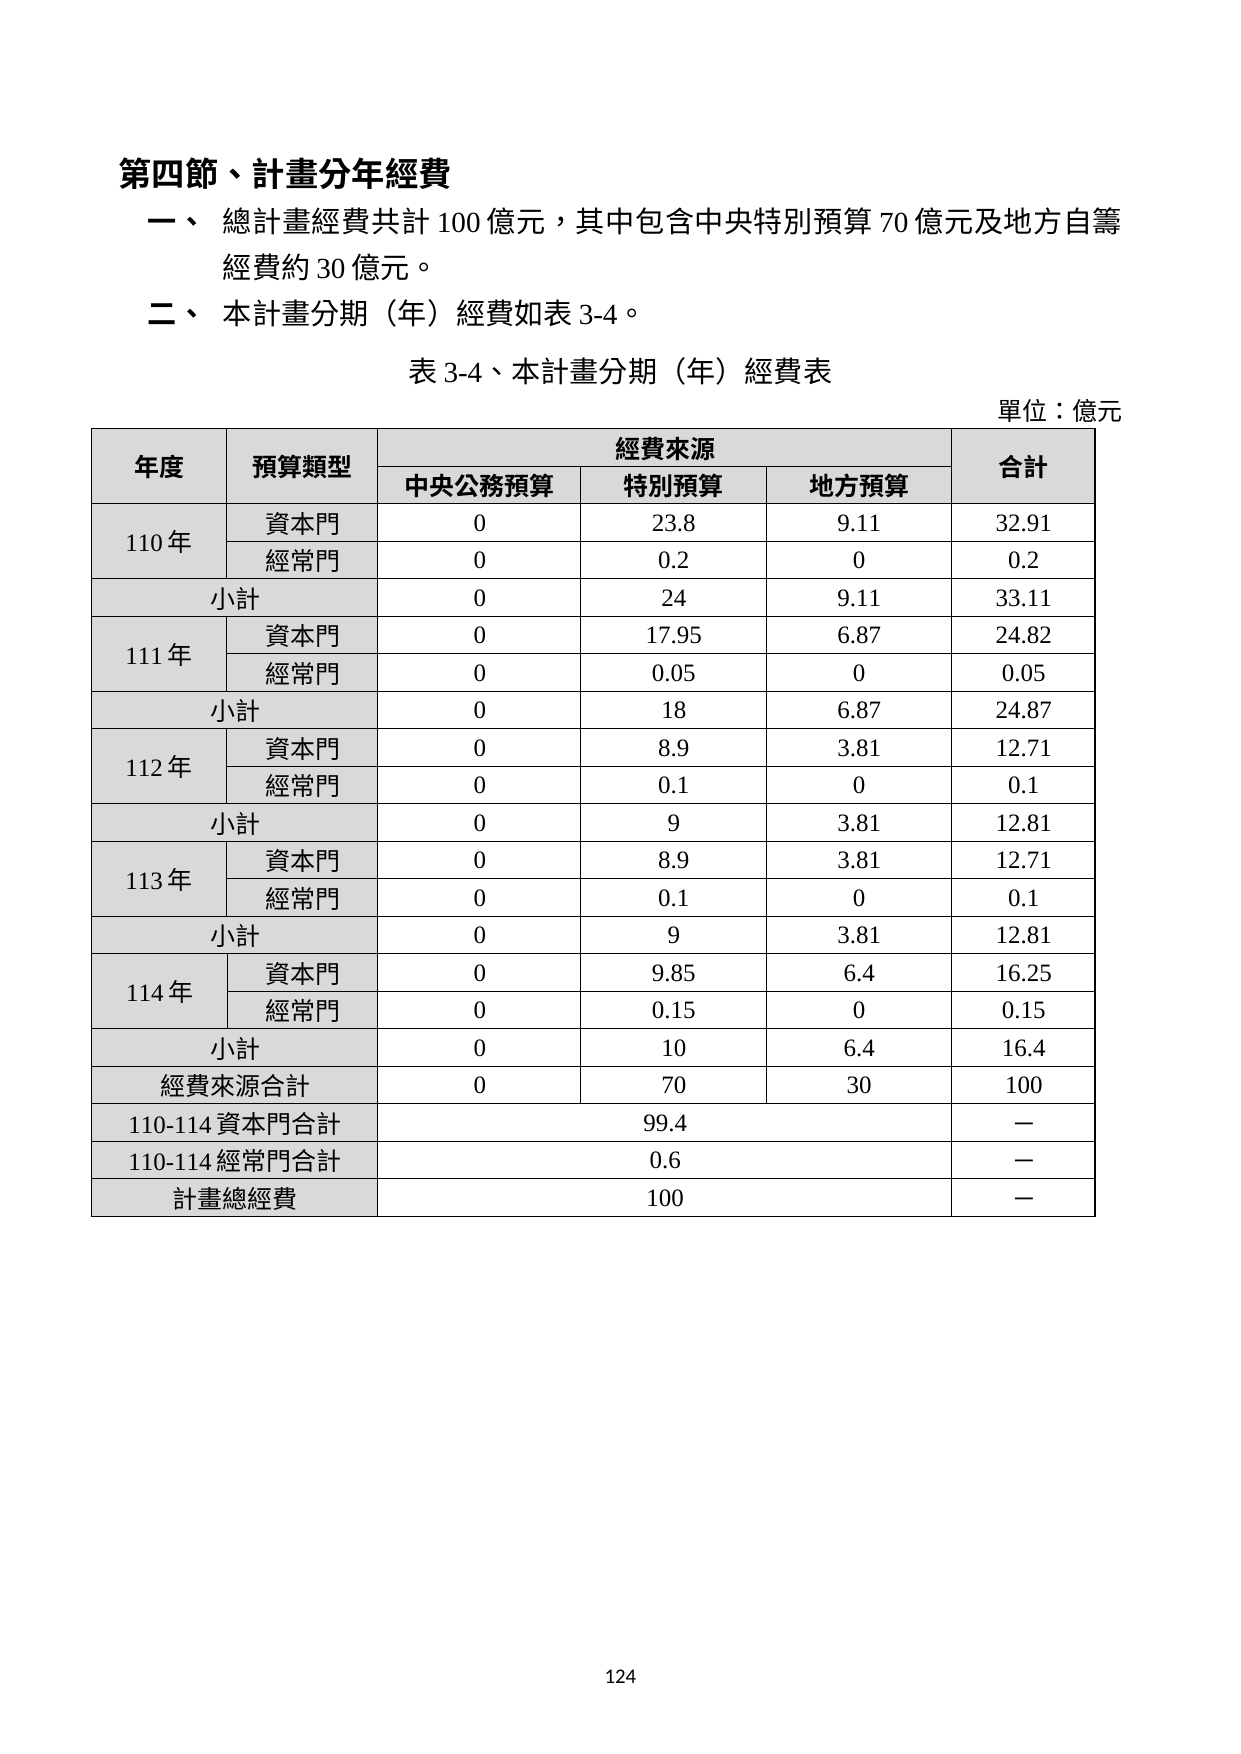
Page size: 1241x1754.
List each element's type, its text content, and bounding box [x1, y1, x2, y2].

table_cell 112年 [92, 729, 226, 803]
table_cell 經常門 [227, 879, 377, 916]
table_cell 0 [378, 542, 580, 578]
table_cell 9.11 [767, 504, 951, 541]
table_cell 0 [767, 542, 951, 578]
table_cell 特別預算 [581, 467, 766, 503]
table_cell 0 [767, 654, 951, 691]
table_cell 10 [581, 1029, 766, 1066]
table_cell ─ [952, 1179, 1094, 1216]
table_cell 9 [581, 917, 766, 953]
table_cell 0.1 [952, 879, 1094, 916]
table_header 年度 [92, 429, 226, 503]
table_cell 100 [378, 1179, 951, 1216]
table_cell 0 [378, 842, 580, 878]
table_cell 16.25 [952, 954, 1094, 991]
table_cell 6.87 [767, 617, 951, 653]
table_cell 0 [378, 692, 580, 728]
table_cell 0.05 [952, 654, 1094, 691]
table_cell 110-114資本門合計 [92, 1104, 377, 1141]
table_cell ─ [952, 1142, 1094, 1178]
table_cell 110-114經常門合計 [92, 1142, 377, 1178]
table_cell 資本門 [228, 954, 377, 991]
table_cell 30 [767, 1067, 951, 1103]
table_cell 0 [767, 879, 951, 916]
table_cell 9.11 [767, 579, 951, 616]
table_cell 6.4 [767, 954, 951, 991]
table_header 合計 [952, 429, 1094, 503]
table_cell 3.81 [767, 917, 951, 953]
table_cell 12.71 [952, 729, 1094, 766]
table_cell 小計 [92, 579, 377, 616]
table_cell 12.81 [952, 804, 1094, 841]
list 本計畫分期（年）經費如表3-4。 [148, 288, 1122, 333]
table_cell 0 [767, 992, 951, 1028]
table_cell 9.85 [581, 954, 766, 991]
table_cell 8.9 [581, 729, 766, 766]
table_cell 24.82 [952, 617, 1094, 653]
table_cell 經常門 [227, 542, 377, 578]
table_cell 0 [378, 954, 580, 991]
table_cell 0 [378, 1029, 580, 1066]
table_cell 12.71 [952, 842, 1094, 878]
text 表3-4、本計畫分期（年）經費表 [118, 346, 1122, 392]
table_cell 0 [378, 504, 580, 541]
table_cell 0.15 [952, 992, 1094, 1028]
table_cell 0.2 [952, 542, 1094, 578]
table_cell 0 [378, 729, 580, 766]
table_cell 6.87 [767, 692, 951, 728]
table_cell 114年 [92, 954, 227, 1028]
table_cell 24.87 [952, 692, 1094, 728]
table_cell 99.4 [378, 1104, 951, 1141]
table_cell 小計 [92, 692, 377, 728]
table_cell 24 [581, 579, 766, 616]
table_cell 資本門 [227, 504, 377, 541]
table_cell 0.6 [378, 1142, 951, 1178]
table_cell 經費來源合計 [92, 1067, 377, 1103]
table_cell 地方預算 [767, 467, 951, 503]
table_cell 資本門 [227, 842, 377, 878]
table_cell 小計 [92, 917, 377, 953]
table_cell 3.81 [767, 804, 951, 841]
table_cell 23.8 [581, 504, 766, 541]
table_cell 資本門 [227, 729, 377, 766]
table_cell 113年 [92, 842, 226, 916]
table_cell 0.1 [581, 767, 766, 803]
table_cell 0 [378, 804, 580, 841]
table_cell 16.4 [952, 1029, 1094, 1066]
table_cell 0 [378, 767, 580, 803]
table_cell 資本門 [227, 617, 377, 653]
table_header 預算類型 [227, 429, 377, 503]
table_cell 12.81 [952, 917, 1094, 953]
table_cell 0 [378, 617, 580, 653]
table_cell 111年 [92, 617, 226, 691]
list 總計畫經費共計100億元，其中包含中央特別預算70億元及地方自籌經費約30億元。 [148, 196, 1122, 288]
table_cell 8.9 [581, 842, 766, 878]
table_cell 3.81 [767, 842, 951, 878]
table_cell 32.91 [952, 504, 1094, 541]
table_cell 9 [581, 804, 766, 841]
table_cell 0 [378, 654, 580, 691]
table_cell 0 [378, 579, 580, 616]
table_cell 經常門 [227, 654, 377, 691]
table_cell 0 [378, 879, 580, 916]
table_cell 18 [581, 692, 766, 728]
table_header 經費來源 [378, 429, 951, 466]
table_cell 17.95 [581, 617, 766, 653]
table_cell 0.1 [581, 879, 766, 916]
table_cell 0 [767, 767, 951, 803]
table_cell 33.11 [952, 579, 1094, 616]
table_cell 計畫總經費 [92, 1179, 377, 1216]
table_cell 0 [378, 1067, 580, 1103]
table_cell 0.1 [952, 767, 1094, 803]
table_cell 70 [581, 1067, 766, 1103]
table_cell 0.05 [581, 654, 766, 691]
table_cell 經常門 [227, 767, 377, 803]
table_cell 0.2 [581, 542, 766, 578]
table_cell 小計 [92, 1029, 377, 1066]
subtitle 第四節、計畫分年經費 [118, 148, 1122, 196]
table_cell ─ [952, 1104, 1094, 1141]
table_cell 中央公務預算 [378, 467, 580, 503]
table_cell 110年 [92, 504, 226, 578]
table_cell 0 [378, 917, 580, 953]
table_cell 經常門 [228, 992, 377, 1028]
table_cell 3.81 [767, 729, 951, 766]
table_cell 0 [378, 992, 580, 1028]
table_cell 6.4 [767, 1029, 951, 1066]
table_cell 0.15 [581, 992, 766, 1028]
table_cell 100 [952, 1067, 1094, 1103]
text 單位：億元 [118, 392, 1122, 428]
table_cell 小計 [92, 804, 377, 841]
